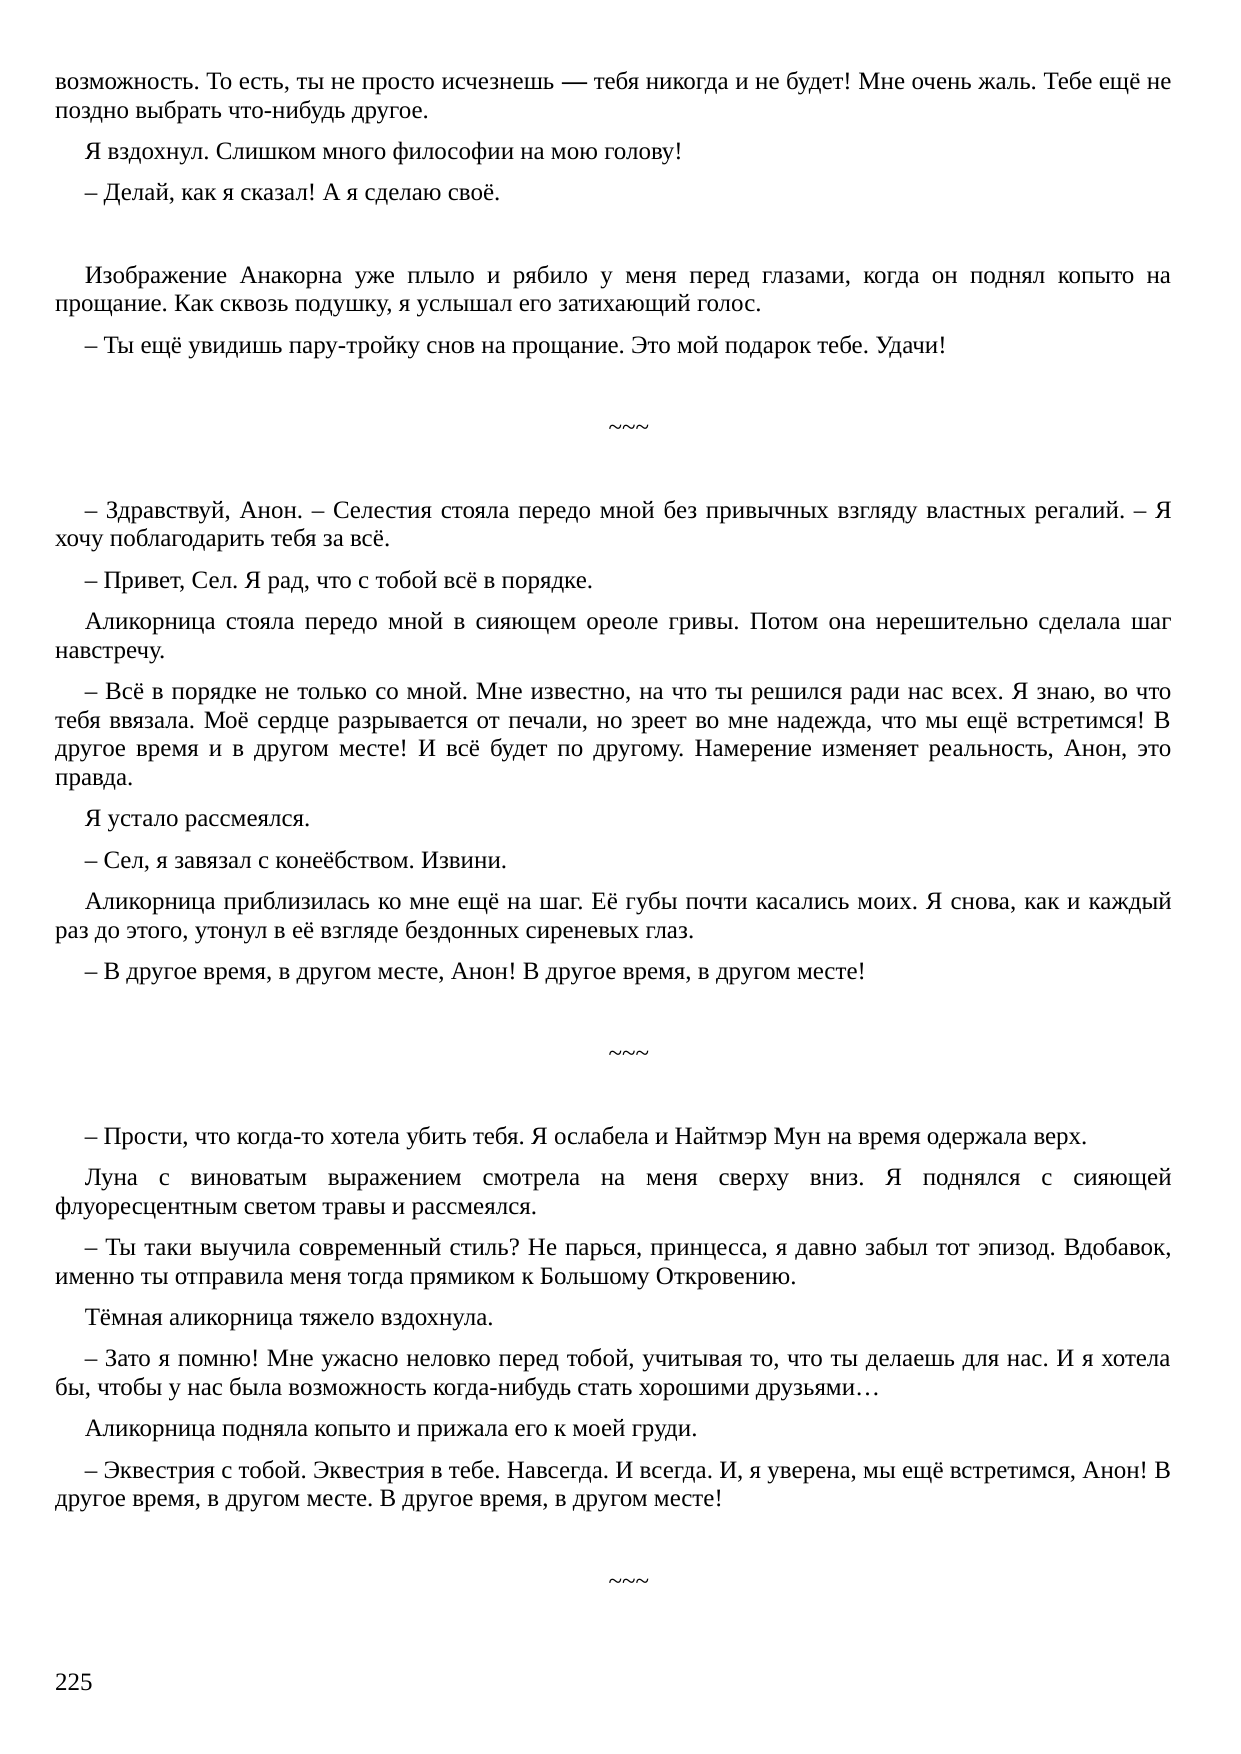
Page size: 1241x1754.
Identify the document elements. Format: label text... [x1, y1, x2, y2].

text Я устало рассмеялся. [55, 803, 1173, 832]
text – Привет, Сел. Я рад, что с тобой всё в порядке. [55, 565, 1173, 593]
text Аликорница стояла передо мной в сияющем ореоле гривы. Потом она нерешительно сделала шаг навстречу. [55, 606, 1173, 663]
text – Ты ещё увидишь пару-тройку снов на прощание. Это мой подарок тебе. Удачи! [55, 330, 1173, 358]
text ~~~ [55, 412, 1173, 441]
text Изображение Анакорна уже плыло и рябило у меня перед глазами, когда он поднял копыто на прощание. Как сквозь подушку, я услышал его затихающий голос. [55, 260, 1173, 317]
text Тёмная аликорница тяжело вздохнула. [55, 1302, 1173, 1331]
text ~~~ [55, 1038, 1173, 1067]
text – В другое время, в другом месте, Анон! В другое время, в другом месте! [55, 956, 1173, 985]
text ~~~ [55, 1566, 1173, 1595]
text – Зато я помню! Мне ужасно неловко перед тобой, учитывая то, что ты делаешь для нас. И я хотела бы, чтобы у нас была возможность когда-нибудь стать хорошими друзьями… [55, 1343, 1173, 1401]
text – Всё в порядке не только со мной. Мне известно, на что ты решился ради нас всех. Я знаю, во что тебя ввязала. Моё сердце разрывается от печали, но зреет во мне надежда, что мы ещё встретимся! В другое время и в другом месте! И всё будет по другому. Намерение изменяет реальность, Анон, это правда. [55, 676, 1173, 791]
text – Сел, я завязал с конеёбством. Извини. [55, 845, 1173, 873]
text Аликорница подняла копыто и прижала его к моей груди. [55, 1413, 1173, 1442]
text – Ты таки выучила современный стиль? Не парься, принцесса, я давно забыл тот эпизод. Вдобавок, именно ты отправила меня тогда прямиком к Большому Откровению. [55, 1232, 1173, 1290]
text – Здравствуй, Анон. – Селестия стояла передо мной без привычных взгляду властных регалий. – Я хочу поблагодарить тебя за всё. [55, 495, 1173, 552]
text Луна с виноватым выражением смотрела на меня сверху вниз. Я поднялся с сияющей флуоресцентным светом травы и рассмеялся. [55, 1162, 1173, 1220]
text Я вздохнул. Слишком много философии на мою голову! [55, 136, 1173, 165]
text – Эквестрия с тобой. Эквестрия в тебе. Навсегда. И всегда. И, я уверена, мы ещё встретимся, Анон! В другое время, в другом месте. В другое время, в другом месте! [55, 1455, 1173, 1512]
text возможность. То есть, ты не просто исчезнешь — тебя никогда и не будет! Мне очень жаль. Тебе ещё не поздно выбрать что-нибудь другое. [55, 66, 1173, 123]
text Аликорница приблизилась ко мне ещё на шаг. Её губы почти касались моих. Я снова, как и каждый раз до этого, утонул в её взгляде бездонных сиреневых глаз. [55, 886, 1173, 943]
text – Прости, что когда-то хотела убить тебя. Я ослабела и Найтмэр Мун на время одержала верх. [55, 1121, 1173, 1150]
text – Делай, как я сказал! А я сделаю своё. [55, 177, 1173, 206]
